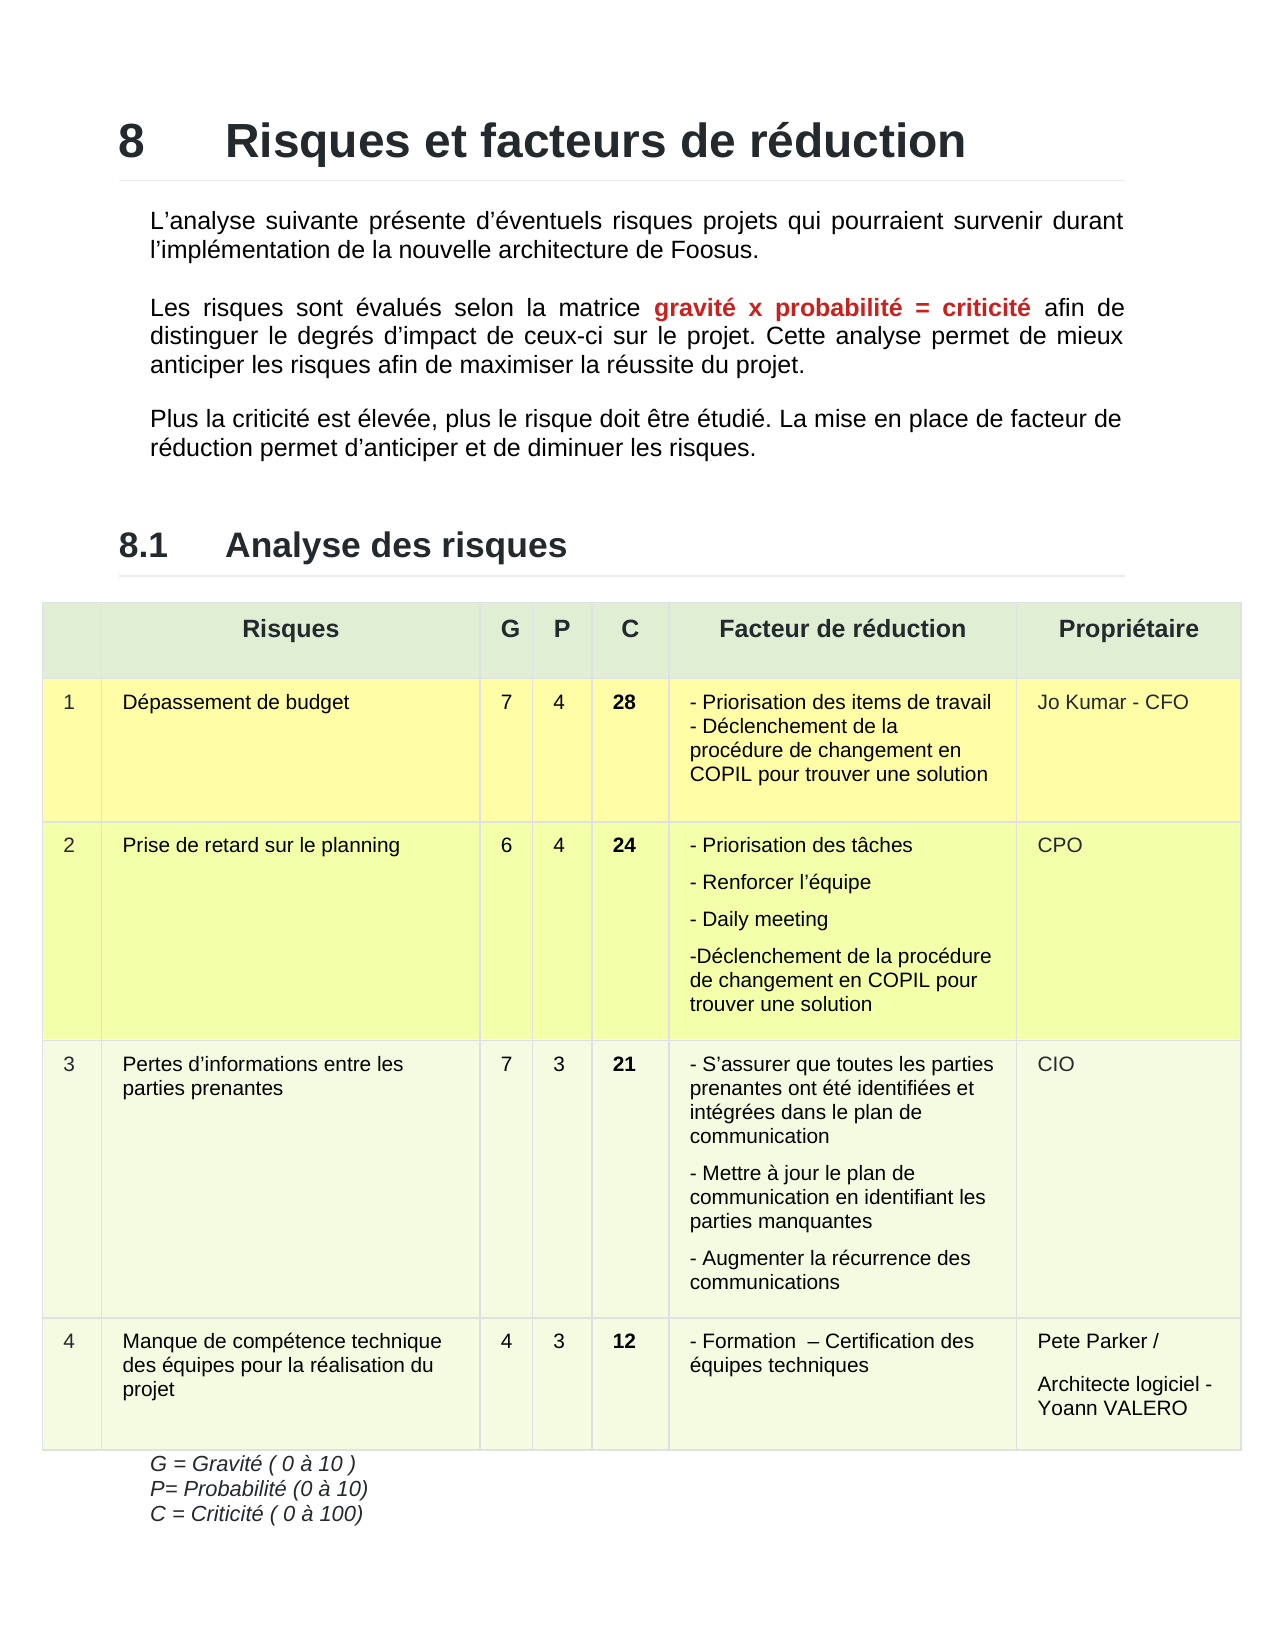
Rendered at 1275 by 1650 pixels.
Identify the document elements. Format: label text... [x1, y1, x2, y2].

table_cell 1 [43, 679, 101, 821]
subtitle Analyse des risques [119, 524, 1125, 575]
table_header G [481, 603, 532, 678]
table_cell 12 [593, 1319, 668, 1449]
table_header C [593, 603, 668, 678]
table_cell - Priorisation des tâches - Renforcer l’équipe - Daily meeting -Déclenchement de la procédure de changement en COPIL pour trouver une solution [670, 823, 1016, 1039]
table_header Risques [102, 603, 479, 678]
table_header [43, 603, 101, 678]
table_header Facteur de réduction [670, 603, 1016, 678]
table_header P [533, 603, 591, 678]
table_cell 21 [593, 1041, 668, 1317]
table_cell - Priorisation des items de travail - Déclenchement de la procédure de changement en COPIL pour trouver une solution [670, 679, 1016, 821]
table_cell Pertes d’informations entre les parties prenantes [102, 1041, 479, 1317]
table_header Propriétaire [1017, 603, 1240, 678]
table_cell CPO [1017, 823, 1240, 1039]
table_cell - S’assurer que toutes les parties prenantes ont été identifiées et intégrées dans le plan de communication - Mettre à jour le plan de communication en identifiant les parties manquantes - Augmenter la récurrence des communications [670, 1041, 1016, 1317]
table_cell 24 [593, 823, 668, 1039]
table_cell 4 [533, 679, 591, 821]
table_cell 7 [481, 679, 532, 821]
table_cell 4 [43, 1319, 101, 1449]
table_cell 2 [43, 823, 101, 1039]
text Plus la criticité est élevée, plus le risque doit être étudié. La mise en place de facteur de réduction permet d’anticiper et de diminuer les risques. [119, 404, 1125, 461]
table_cell - Formation – Certification des équipes techniques [670, 1319, 1016, 1449]
table_cell 4 [481, 1319, 532, 1449]
table_cell Pete Parker / Architecte logiciel - Yoann VALERO [1017, 1319, 1240, 1449]
table_cell Jo Kumar - CFO [1017, 679, 1240, 821]
table_cell Dépassement de budget [102, 679, 479, 821]
text G = Gravité ( 0 à 10 ) P= Probabilité (0 à 10) C = Criticité ( 0 à 100) [150, 1451, 1125, 1527]
table_cell Prise de retard sur le planning [102, 823, 479, 1039]
table_cell 7 [481, 1041, 532, 1317]
table_cell 3 [533, 1041, 591, 1317]
table_cell Manque de compétence technique des équipes pour la réalisation du projet [102, 1319, 479, 1449]
table_cell 4 [533, 823, 591, 1039]
table_cell 6 [481, 823, 532, 1039]
table_cell CIO [1017, 1041, 1240, 1317]
subtitle Risques et facteurs de réduction [119, 112, 1125, 180]
table_cell 3 [43, 1041, 101, 1317]
table_cell 28 [593, 679, 668, 821]
table_cell 3 [533, 1319, 591, 1449]
text L’analyse suivante présente d’éventuels risques projets qui pourraient survenir durant l’implémentation de la nouvelle architecture de Foosus. Les risques sont évalués selon la matrice gravité x probabilité = criticité afin de distinguer le degrés d’impact de ceux-ci sur le projet. Cette analyse permet de mieux anticiper les risques afin de maximiser la réussite du projet. [150, 206, 1125, 379]
